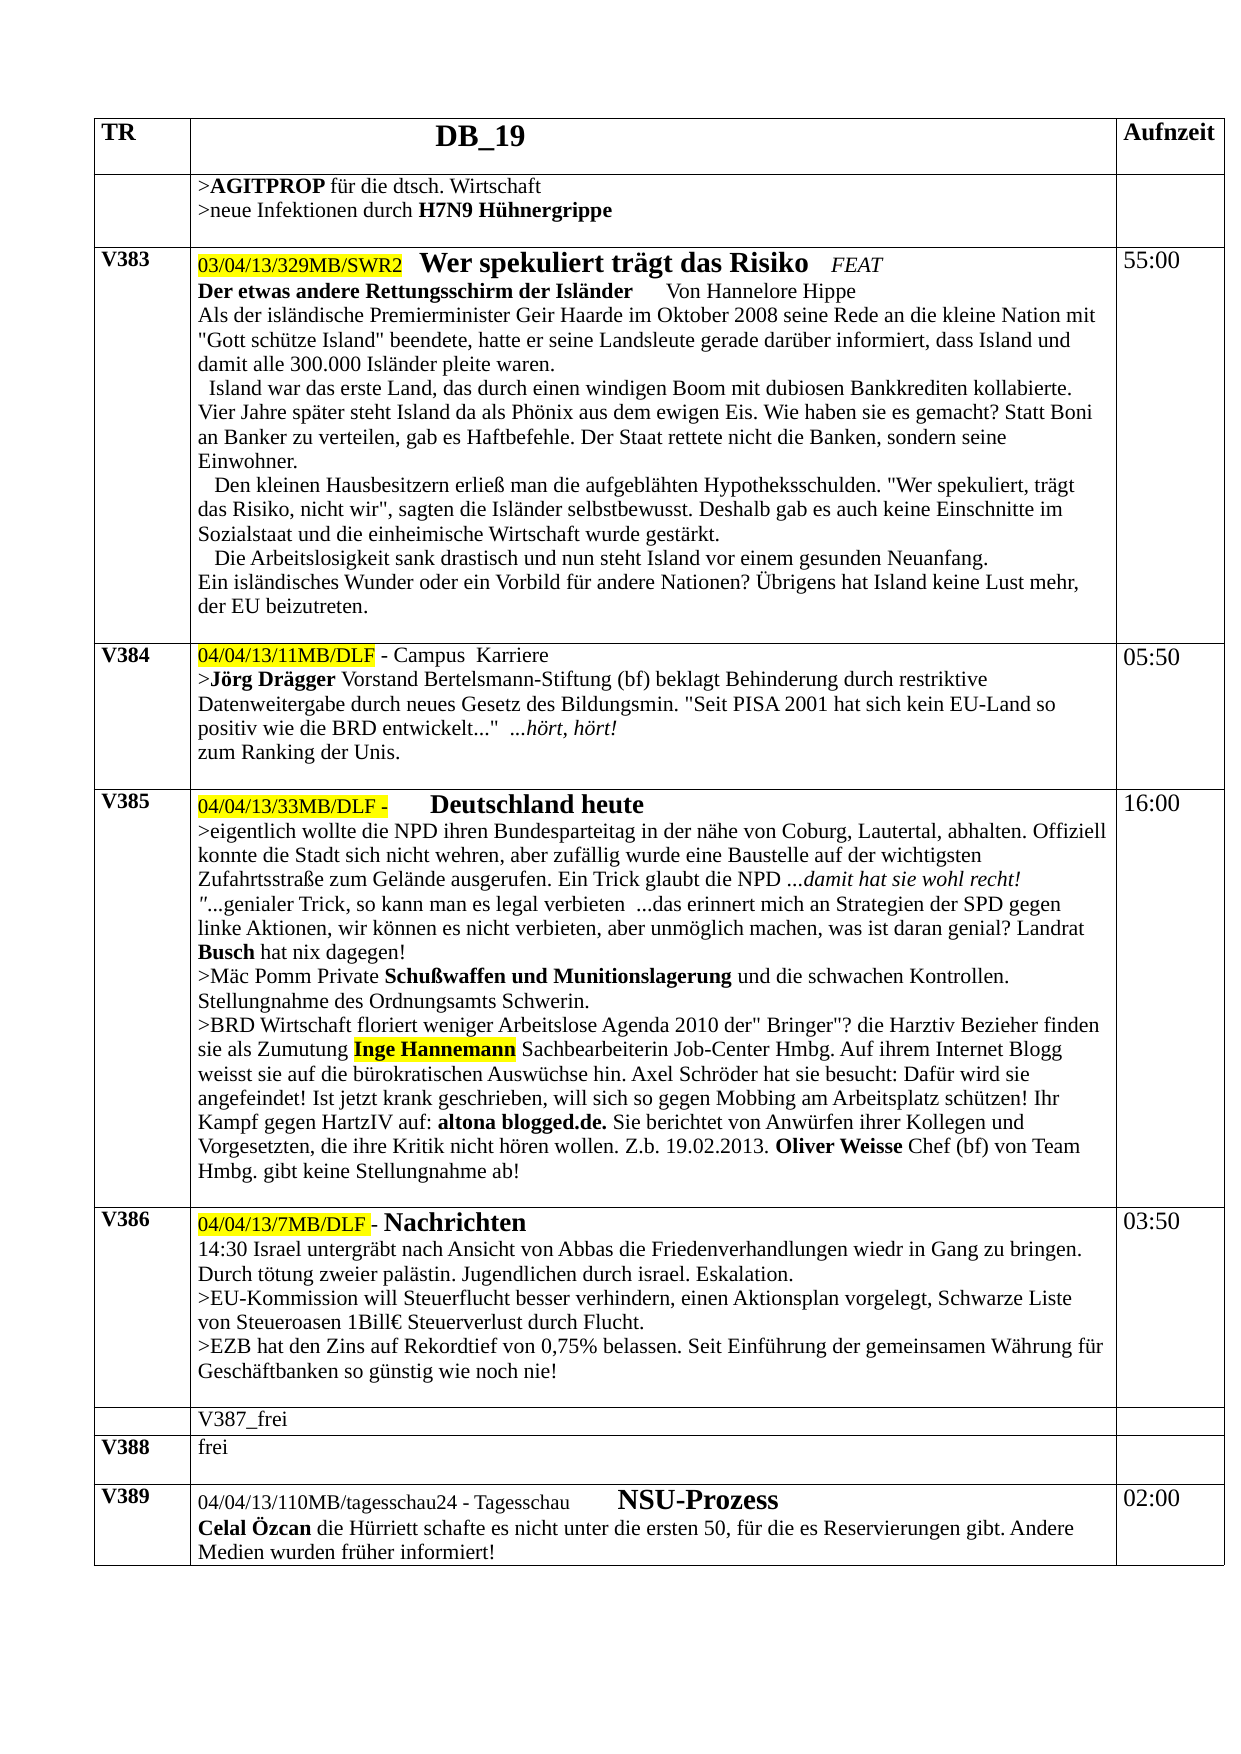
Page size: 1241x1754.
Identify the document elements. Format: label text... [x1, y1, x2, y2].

table_cell 04/04/13/7MB/DLF - Nachrichten 14:30 Israel untergräbt nach Ansicht von Abbas die Friedenverhandlungen wiedr in Gang zu bringen. Durch tötung zweier palästin. Jugendlichen durch israel. Eskalation. >EU-Kommission will Steuerflucht besser verhindern, einen Aktionsplan vorgelegt, Schwarze Liste von Steueroasen 1Bill€ Steuerverlust durch Flucht. >EZB hat den Zins auf Rekordtief von 0,75% belassen. Seit Einführung der gemeinsamen Währung für Geschäftbanken so günstig wie noch nie! [191, 1208, 1116, 1407]
table_cell 05:50 [1117, 644, 1224, 789]
table_cell 03/04/13/329MB/SWR2 Wer spekuliert trägt das Risiko FEAT Der etwas andere Rettungsschirm der Isländer Von Hannelore Hippe Als der isländische Premierminister Geir Haarde im Oktober 2008 seine Rede an die kleine Nation mit "Gott schütze Island" beendete, hatte er seine Landsleute gerade darüber informiert, dass Island und damit alle 300.000 Isländer pleite waren. Island war das erste Land, das durch einen windigen Boom mit dubiosen Bankkrediten kollabierte. Vier Jahre später steht Island da als Phönix aus dem ewigen Eis. Wie haben sie es gemacht? Statt Boni an Banker zu verteilen, gab es Haftbefehle. Der Staat rettete nicht die Banken, sondern seine Einwohner. Den kleinen Hausbesitzern erließ man die aufgeblähten Hypotheksschulden. "Wer spekuliert, trägt das Risiko, nicht wir", sagten die Isländer selbstbewusst. Deshalb gab es auch keine Einschnitte im Sozialstaat und die einheimische Wirtschaft wurde gestärkt. Die Arbeitslosigkeit sank drastisch und nun steht Island vor einem gesunden Neuanfang. Ein isländisches Wunder oder ein Vorbild für andere Nationen? Übrigens hat Island keine Lust mehr, der EU beizutreten. [191, 248, 1116, 643]
table_cell [1117, 175, 1224, 247]
table_cell 04/04/13/33MB/DLF - Deutschland heute >eigentlich wollte die NPD ihren Bundesparteitag in der nähe von Coburg, Lautertal, abhalten. Offiziell konnte die Stadt sich nicht wehren, aber zufällig wurde eine Baustelle auf der wichtigsten Zufahrtsstraße zum Gelände ausgerufen. Ein Trick glaubt die NPD ...damit hat sie wohl recht! "...genialer Trick, so kann man es legal verbieten ...das erinnert mich an Strategien der SPD gegen linke Aktionen, wir können es nicht verbieten, aber unmöglich machen, was ist daran genial? Landrat Busch hat nix dagegen! >Mäc Pomm Private Schußwaffen und Munitionslagerung und die schwachen Kontrollen. Stellungnahme des Ordnungsamts Schwerin. >BRD Wirtschaft floriert weniger Arbeitslose Agenda 2010 der" Bringer"? die Harztiv Bezieher finden sie als Zumutung Inge Hannemann Sachbearbeiterin Job-Center Hmbg. Auf ihrem Internet Blogg weisst sie auf die bürokratischen Auswüchse hin. Axel Schröder hat sie besucht: Dafür wird sie angefeindet! Ist jetzt krank geschrieben, will sich so gegen Mobbing am Arbeitsplatz schützen! Ihr Kampf gegen HartzIV auf: altona blogged.de. Sie berichtet von Anwürfen ihrer Kollegen und Vorgesetzten, die ihre Kritik nicht hören wollen. Z.b. 19.02.2013. Oliver Weisse Chef (bf) von Team Hmbg. gibt keine Stellungnahme ab! [191, 790, 1116, 1207]
table_cell 02:00 [1117, 1485, 1224, 1564]
table_cell 04/04/13/11MB/DLF - Campus Karriere >Jörg Drägger Vorstand Bertelsmann-Stiftung (bf) beklagt Behinderung durch restriktive Datenweitergabe durch neues Gesetz des Bildungsmin. "Seit PISA 2001 hat sich kein EU-Land so positiv wie die BRD entwickelt..." ...hört, hört! zum Ranking der Unis. [191, 644, 1116, 789]
table_cell [95, 1408, 190, 1435]
table_cell 04/04/13/110MB/tagesschau24 - Tagesschau NSU-Prozess Celal Özcan die Hürriett schafte es nicht unter die ersten 50, für die es Reservierungen gibt. Andere Medien wurden früher informiert! [191, 1485, 1116, 1564]
table_cell >AGITPROP für die dtsch. Wirtschaft >neue Infektionen durch H7N9 Hühnergrippe [191, 175, 1116, 247]
table_cell [1117, 1436, 1224, 1484]
table_cell V389 [95, 1485, 190, 1564]
table_cell frei [191, 1436, 1116, 1484]
table_header DB_19 [191, 119, 1116, 174]
table_cell V385 [95, 790, 190, 1207]
table_cell V388 [95, 1436, 190, 1484]
table_cell 03:50 [1117, 1208, 1224, 1407]
table_cell [1117, 1408, 1224, 1435]
table_cell [95, 175, 190, 247]
table_cell 55:00 [1117, 248, 1224, 643]
table_cell V384 [95, 644, 190, 789]
table_cell V383 [95, 248, 190, 643]
table_cell V386 [95, 1208, 190, 1407]
table_header TR [95, 119, 190, 174]
table_cell 16:00 [1117, 790, 1224, 1207]
table_header Aufnzeit [1117, 119, 1224, 174]
table_cell V387_frei [191, 1408, 1116, 1435]
